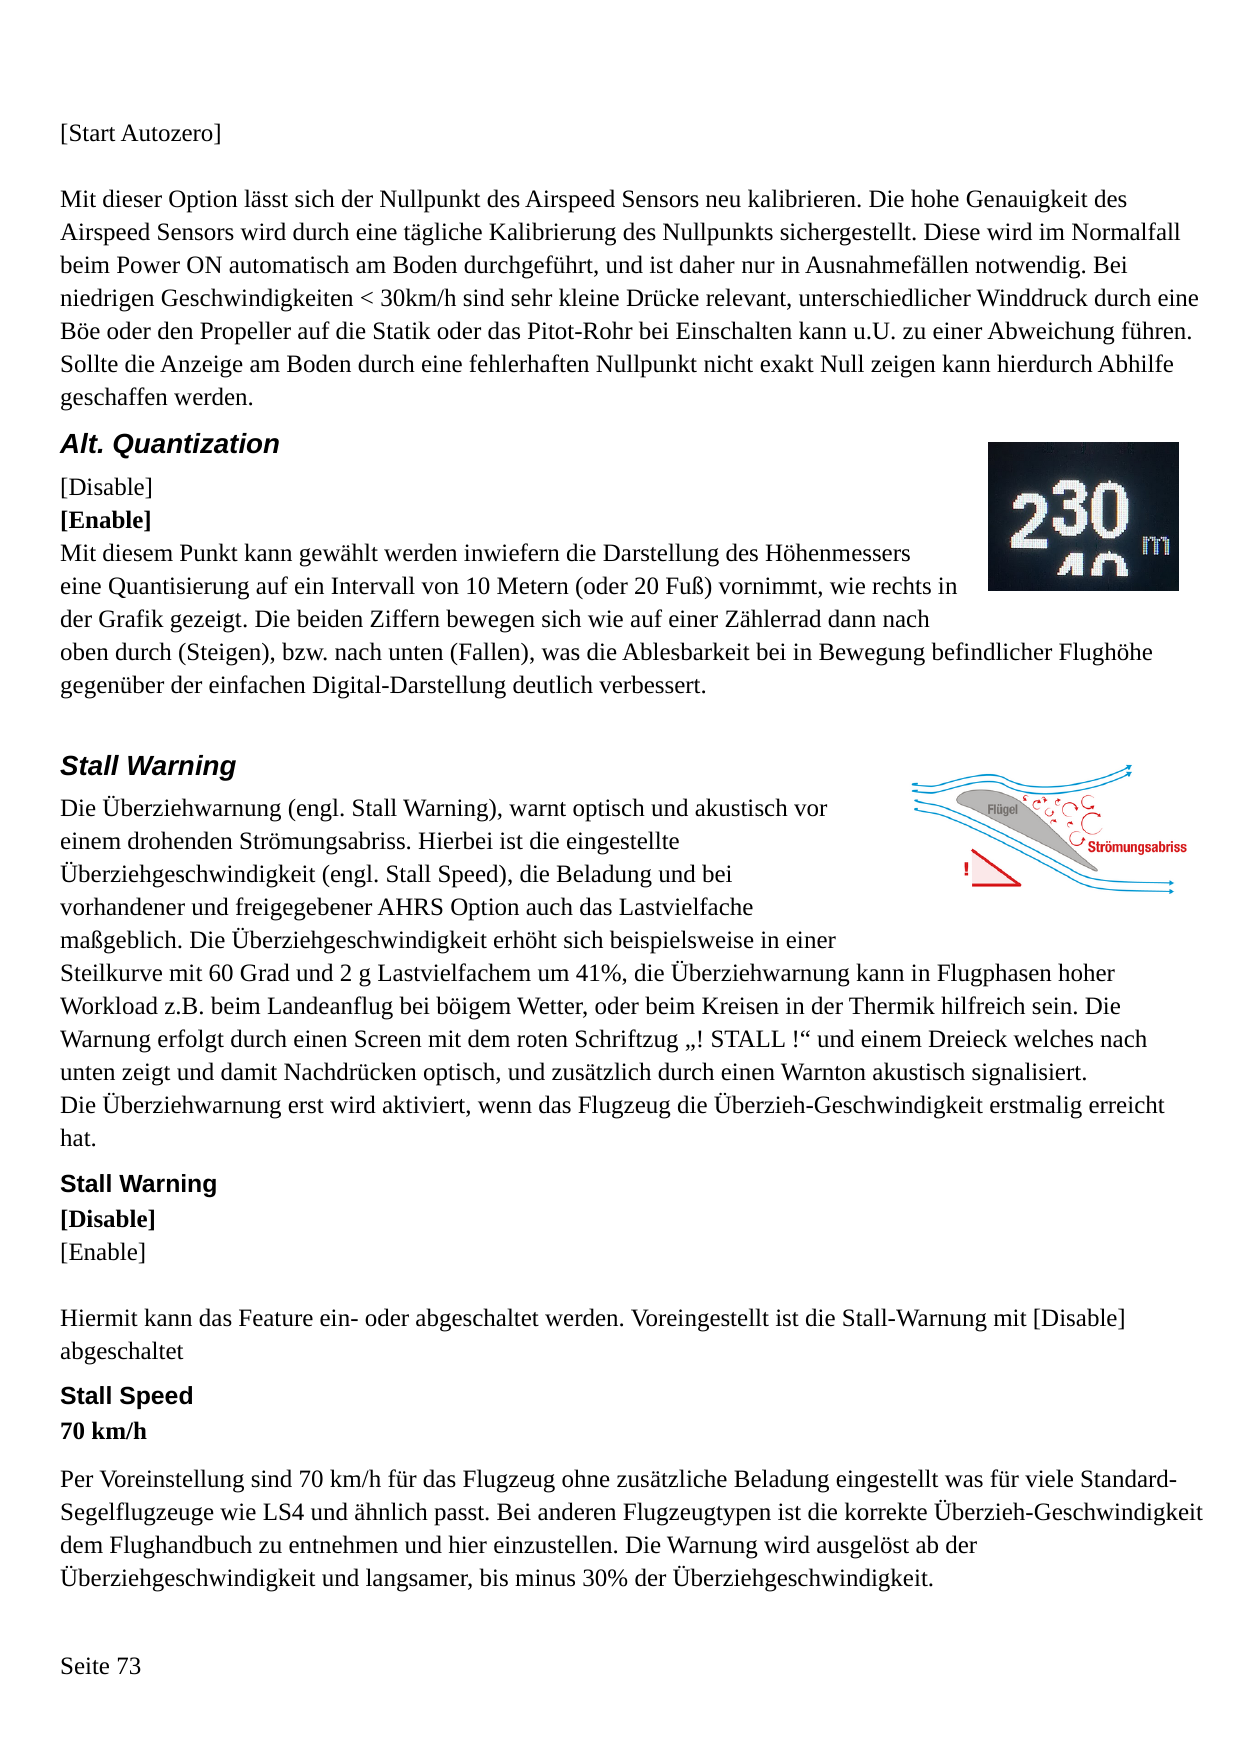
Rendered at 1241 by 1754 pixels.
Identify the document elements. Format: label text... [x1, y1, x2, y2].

text [1179, 505, 1207, 534]
subtitle Stall Warning [60, 1169, 1207, 1197]
text [Start Autozero] [60, 118, 1207, 147]
text [Enable] [60, 1237, 1207, 1266]
text [Enable] [60, 505, 988, 534]
picture [902, 734, 1202, 912]
text Per Voreinstellung sind 70 km/h für das Flugzeug ohne zusätzliche Beladung eingestellt was für viele Standard-Segelflugzeuge wie LS4 und ähnlich passt. Bei anderen Flugzeugtypen ist die korrekte Überzieh-Geschwindigkeit dem Flughandbuch zu entnehmen und hier einzustellen. Die Warnung wird ausgelöst ab der Überziehgeschwindigkeit und langsamer, bis minus 30% der Überziehgeschwindigkeit. [60, 1464, 1207, 1592]
text [Disable] [60, 1204, 1207, 1232]
text Hiermit kann das Feature ein- oder abgeschaltet werden. Voreingestellt ist die Stall-Warnung mit [Disable] abgeschaltet [60, 1303, 1207, 1364]
subtitle Stall Warning [60, 749, 902, 781]
picture [988, 442, 1179, 591]
text [1179, 472, 1207, 501]
subtitle Stall Speed [60, 1381, 1207, 1410]
text 70 km/h [60, 1416, 1207, 1445]
text Mit dieser Option lässt sich der Nullpunkt des Airspeed Sensors neu kalibrieren. Die hohe Genauigkeit des Airspeed Sensors wird durch eine tägliche Kalibrierung des Nullpunkts sichergestellt. Diese wird im Normalfall beim Power ON automatisch am Boden durchgeführt, und ist daher nur in Ausnahmefällen notwendig. Bei niedrigen Geschwindigkeiten < 30km/h sind sehr kleine Drücke relevant, unterschiedlicher Winddruck durch eine Böe oder den Propeller auf die Statik oder das Pitot-Rohr bei Einschalten kann u.U. zu einer Abweichung führen. Sollte die Anzeige am Boden durch eine fehlerhaften Nullpunkt nicht exakt Null zeigen kann hierdurch Abhilfe geschaffen werden. [60, 184, 1207, 411]
subtitle Alt. Quantization [60, 428, 1207, 460]
text Mit diesem Punkt kann gewählt werden inwiefern die Darstellung des Höhenmessers eine Quantisierung auf ein Intervall von 10 Metern (oder 20 Fuß) vornimmt, wie rechts in der Grafik gezeigt. Die beiden Ziffern bewegen sich wie auf einer Zählerrad dann nach oben durch (Steigen), bzw. nach unten (Fallen), was die Ablesbarkeit bei in Bewegung befindlicher Flughöhe gegenüber der einfachen Digital-Darstellung deutlich verbessert. [60, 538, 1207, 699]
text [Disable] [60, 472, 988, 501]
text Die Überziehwarnung (engl. Stall Warning), warnt optisch und akustisch vor einem drohenden Strömungsabriss. Hierbei ist die eingestellte Überziehgeschwindigkeit (engl. Stall Speed), die Beladung und bei vorhandener und freigegebener AHRS Option auch das Lastvielfache maßgeblich. Die Überziehgeschwindigkeit erhöht sich beispielsweise in einer Steilkurve mit 60 Grad und 2 g Lastvielfachem um 41%, die Überziehwarnung kann in Flugphasen hoher Workload z.B. beim Landeanflug bei böigem Wetter, oder beim Kreisen in der Thermik hilfreich sein. Die Warnung erfolgt durch einen Screen mit dem roten Schriftzug „! STALL !“ und einem Dreieck welches nach unten zeigt und damit Nachdrücken optisch, und zusätzlich durch einen Warnton akustisch signalisiert. [60, 793, 1207, 1086]
text Die Überziehwarnung erst wird aktiviert, wenn das Flugzeug die Überzieh-Geschwindigkeit erstmalig erreicht hat. [60, 1090, 1207, 1152]
